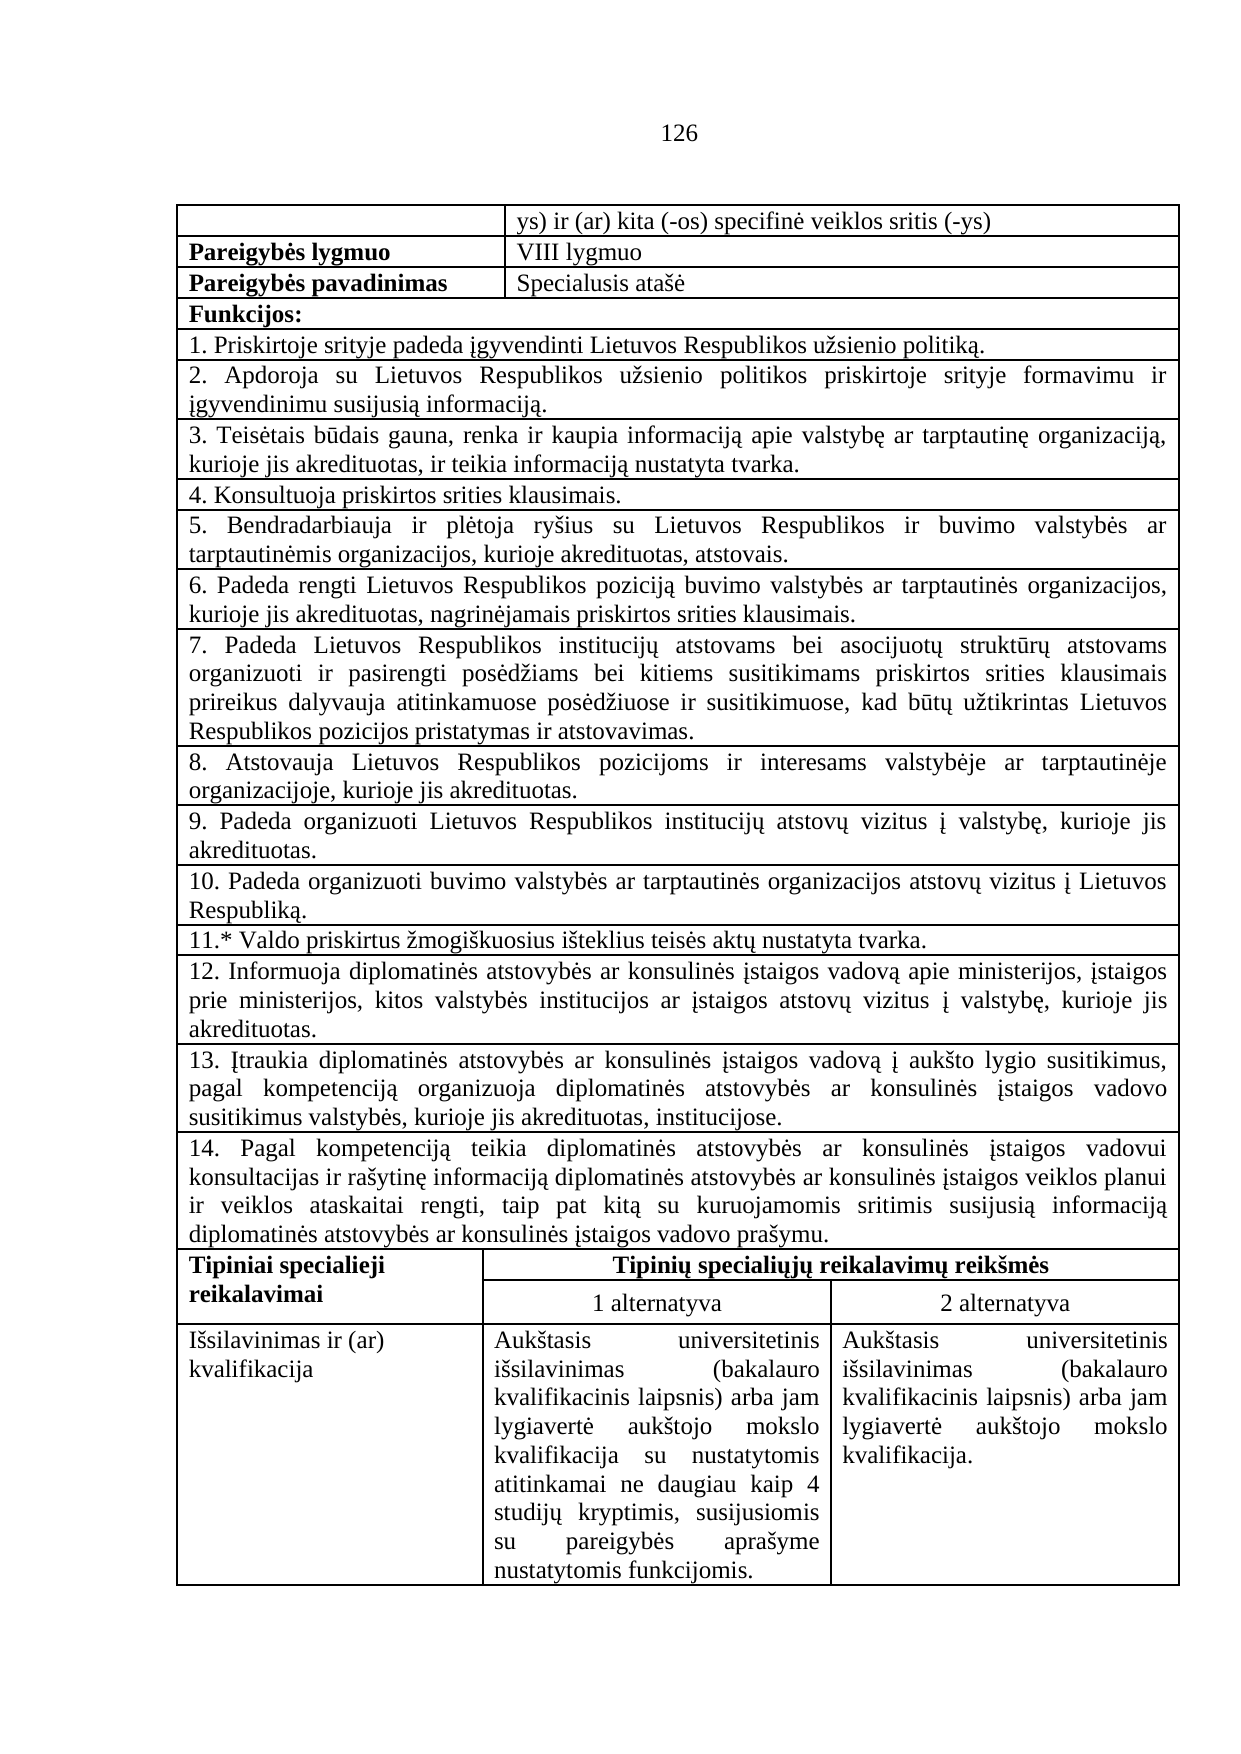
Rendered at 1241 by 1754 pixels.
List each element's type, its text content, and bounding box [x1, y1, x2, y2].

table_cell Aukštasis universitetinis išsilavinimas (bakalauro kvalifikacinis laipsnis) arba jam lygiavertė aukštojo mokslo kvalifikacija su nustatytomis atitinkamai ne daugiau kaip 4 studijų kryptimis, susijusiomis su pareigybės aprašyme nustatytomis funkcijomis. [484, 1325, 830, 1584]
table_cell 4. Konsultuoja priskirtos srities klausimais. [178, 480, 1178, 508]
table_cell 12. Informuoja diplomatinės atstovybės ar konsulinės įstaigos vadovą apie ministerijos, įstaigos prie ministerijos, kitos valstybės institucijos ar įstaigos atstovų vizitus į valstybę, kurioje jis akredituotas. [178, 956, 1178, 1043]
table_cell Pareigybės pavadinimas [178, 268, 504, 297]
table_cell 2. Apdoroja su Lietuvos Respublikos užsienio politikos priskirtoje srityje formavimu ir įgyvendinimu susijusią informaciją. [178, 361, 1178, 418]
table_cell 5. Bendradarbiauja ir plėtoja ryšius su Lietuvos Respublikos ir buvimo valstybės ar tarptautinėmis organizacijos, kurioje akredituotas, atstovais. [178, 511, 1178, 568]
table_cell Tipiniai specialieji reikalavimai [178, 1250, 482, 1323]
table_cell Specialusis atašė [506, 268, 1178, 297]
table_cell 8. Atstovauja Lietuvos Respublikos pozicijoms ir interesams valstybėje ar tarptautinėje organizacijoje, kurioje jis akredituotas. [178, 747, 1178, 804]
table_cell 10. Padeda organizuoti buvimo valstybės ar tarptautinės organizacijos atstovų vizitus į Lietuvos Respubliką. [178, 866, 1178, 923]
table_cell Pareigybės lygmuo [178, 237, 504, 266]
table_cell 3. Teisėtais būdais gauna, renka ir kaupia informaciją apie valstybę ar tarptautinę organizaciją, kurioje jis akredituotas, ir teikia informaciją nustatyta tvarka. [178, 420, 1178, 478]
table_cell Tipinių specialiųjų reikalavimų reikšmės [484, 1250, 1178, 1279]
table_cell 13. Įtraukia diplomatinės atstovybės ar konsulinės įstaigos vadovą į aukšto lygio susitikimus, pagal kompetenciją organizuoja diplomatinės atstovybės ar konsulinės įstaigos vadovo susitikimus valstybės, kurioje jis akredituotas, institucijose. [178, 1045, 1178, 1131]
table_cell Aukštasis universitetinis išsilavinimas (bakalauro kvalifikacinis laipsnis) arba jam lygiavertė aukštojo mokslo kvalifikacija. [832, 1325, 1178, 1584]
table_cell Išsilavinimas ir (ar) kvalifikacija [178, 1325, 482, 1584]
table_cell 9. Padeda organizuoti Lietuvos Respublikos institucijų atstovų vizitus į valstybę, kurioje jis akredituotas. [178, 806, 1178, 864]
table_cell 6. Padeda rengti Lietuvos Respublikos poziciją buvimo valstybės ar tarptautinės organizacijos, kurioje jis akredituotas, nagrinėjamais priskirtos srities klausimais. [178, 570, 1178, 628]
table_cell VIII lygmuo [506, 237, 1178, 266]
table_cell 1. Priskirtoje srityje padeda įgyvendinti Lietuvos Respublikos užsienio politiką. [178, 330, 1178, 358]
table_header [178, 206, 504, 235]
table_cell 7. Padeda Lietuvos Respublikos institucijų atstovams bei asocijuotų struktūrų atstovams organizuoti ir pasirengti posėdžiams bei kitiems susitikimams priskirtos srities klausimais prireikus dalyvauja atitinkamuose posėdžiuose ir susitikimuose, kad būtų užtikrintas Lietuvos Respublikos pozicijos pristatymas ir atstovavimas. [178, 630, 1178, 745]
table_header ys) ir (ar) kita (-os) specifinė veiklos sritis (-ys) [506, 206, 1178, 235]
table_cell Funkcijos: [178, 299, 1178, 328]
table_cell 2 alternatyva [832, 1281, 1178, 1323]
table_cell 11.* Valdo priskirtus žmogiškuosius išteklius teisės aktų nustatyta tvarka. [178, 926, 1178, 954]
table_cell 1 alternatyva [484, 1281, 830, 1323]
table_cell 14. Pagal kompetenciją teikia diplomatinės atstovybės ar konsulinės įstaigos vadovui konsultacijas ir rašytinę informaciją diplomatinės atstovybės ar konsulinės įstaigos veiklos planui ir veiklos ataskaitai rengti, taip pat kitą su kuruojamomis sritimis susijusią informaciją diplomatinės atstovybės ar konsulinės įstaigos vadovo prašymu. [178, 1133, 1178, 1248]
